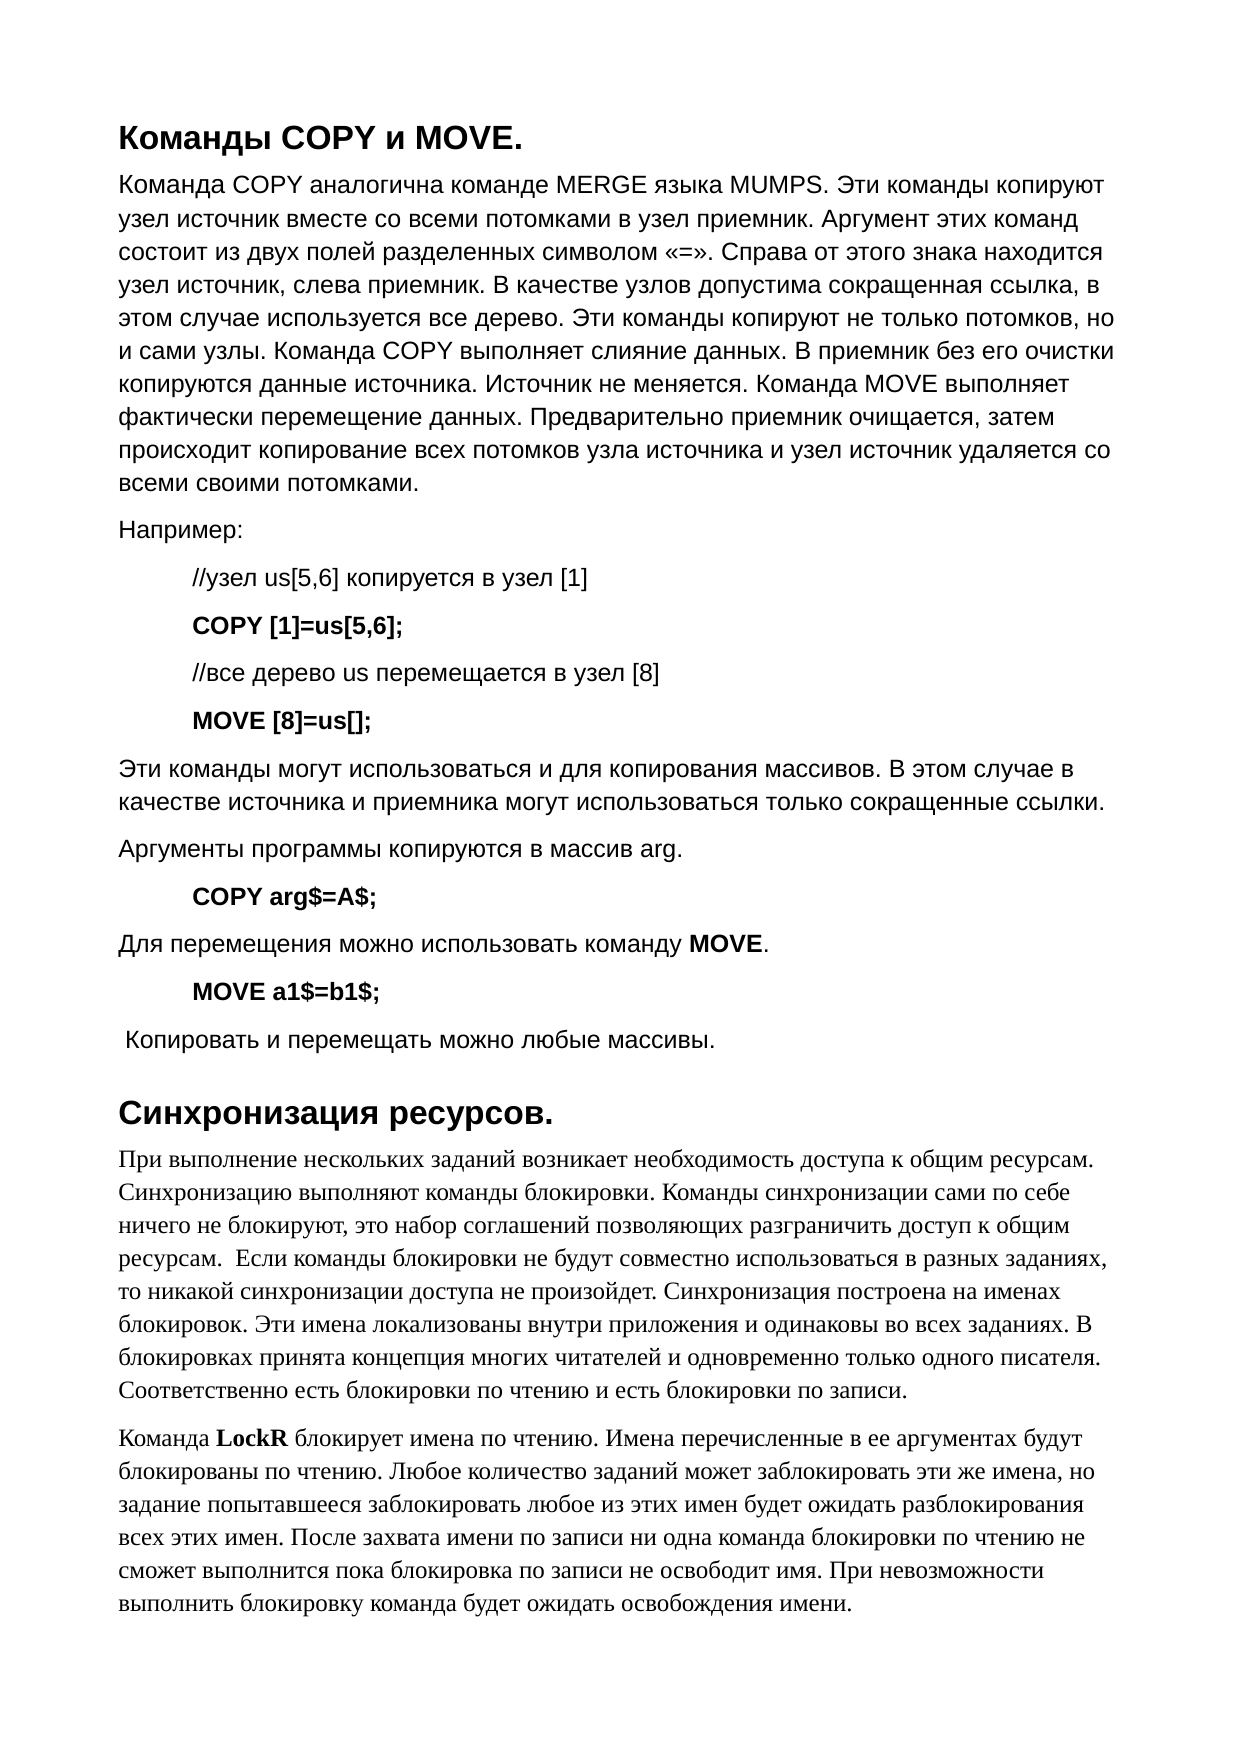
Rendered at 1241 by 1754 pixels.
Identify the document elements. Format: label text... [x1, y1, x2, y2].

text COPY arg$=A$; [118, 882, 1122, 911]
text //все дерево us перемещается в узел [8] [118, 658, 1122, 687]
text Команда LockR блокирует имена по чтению. Имена перечисленные в ее аргументах будут блокированы по чтению. Любое количество заданий может заблокировать эти же имена, но задание попытавшееся заблокировать любое из этих имен будет ожидать разблокирования всех этих имен. После захвата имени по записи ни одна команда блокировки по чтению не сможет выполнится пока блокировка по записи не освободит имя. При невозможности выполнить блокировку команда будет ожидать освобождения имени. [118, 1423, 1122, 1617]
text Копировать и перемещать можно любые массивы. [118, 1024, 1122, 1053]
subtitle Команды COPY и MOVE. [118, 118, 1122, 157]
text При выполнение нескольких заданий возникает необходимость доступа к общим ресурсам. Синхронизацию выполняют команды блокировки. Команды синхронизации сами по себе ничего не блокируют, это набор соглашений позволяющих разграничить доступ к общим ресурсам. Если команды блокировки не будут совместно использоваться в разных заданиях, то никакой синхронизации доступа не произойдет. Синхронизация построена на именах блокировок. Эти имена локализованы внутри приложения и одинаковы во всех заданиях. В блокировках принята концепция многих читателей и одновременно только одного писателя. Соответственно есть блокировки по чтению и есть блокировки по записи. [118, 1144, 1122, 1404]
text COPY [1]=us[5,6]; [118, 611, 1122, 639]
subtitle Синхронизация ресурсов. [118, 1093, 1122, 1132]
text MOVE [8]=us[]; [118, 706, 1122, 735]
text Команда COPY аналогична команде MERGE языка MUMPS. Эти команды копируют узел источник вместе со всеми потомками в узел приемник. Аргумент этих команд состоит из двух полей разделенных символом «=». Справа от этого знака находится узел источник, слева приемник. В качестве узлов допустима сокращенная ссылка, в этом случае используется все дерево. Эти команды копируют не только потомков, но и сами узлы. Команда COPY выполняет слияние данных. В приемник без его очистки копируются данные источника. Источник не меняется. Команда MOVE выполняет фактически перемещение данных. Предварительно приемник очищается, затем происходит копирование всех потомков узла источника и узел источник удаляется со всеми своими потомками. [118, 169, 1122, 497]
text Аргументы программы копируются в массив arg. [118, 834, 1122, 863]
text Например: [118, 516, 1122, 544]
text MOVE a1$=b1$; [118, 977, 1122, 1006]
text Для перемещения можно использовать команду MOVE. [118, 929, 1122, 958]
text Эти команды могут использоваться и для копирования массивов. В этом случае в качестве источника и приемника могут использоваться только сокращенные ссылки. [118, 753, 1122, 815]
text //узел us[5,6] копируется в узел [1] [118, 563, 1122, 592]
